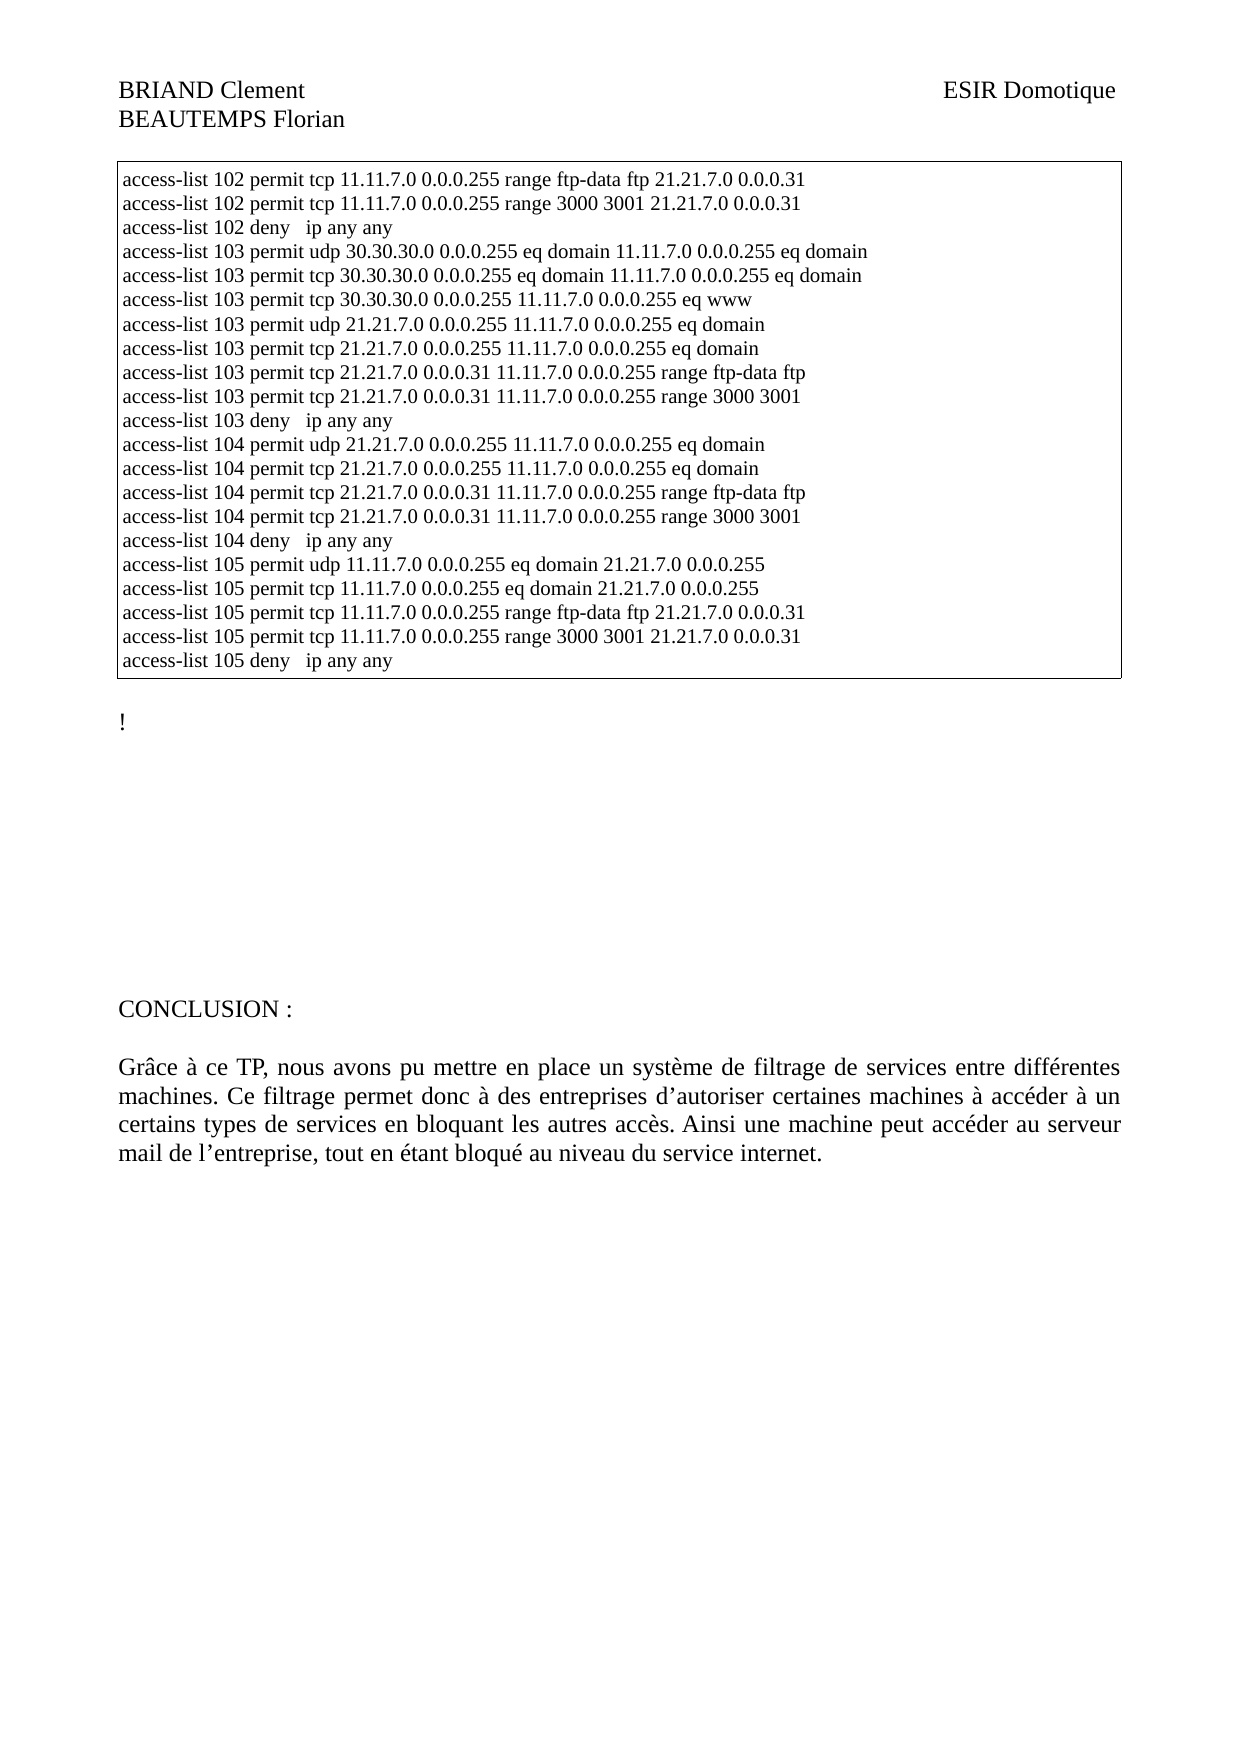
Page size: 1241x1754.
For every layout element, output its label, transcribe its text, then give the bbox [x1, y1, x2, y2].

text ! [118, 707, 1122, 736]
text CONCLUSION : [118, 994, 1122, 1023]
text Grâce à ce TP, nous avons pu mettre en place un système de filtrage de services entre différentes machines. Ce filtrage permet donc à des entreprises d’autoriser certaines machines à accéder à un certains types de services en bloquant les autres accès. Ainsi une machine peut accéder au serveur mail de l’entreprise, tout en étant bloqué au niveau du service internet. [118, 1052, 1122, 1167]
table_header access-list 102 permit tcp 11.11.7.0 0.0.0.255 range ftp-data ftp 21.21.7.0 0.0.0.31 access-list 102 permit tcp 11.11.7.0 0.0.0.255 range 3000 3001 21.21.7.0 0.0.0.31 access-list 102 deny ip any any access-list 103 permit udp 30.30.30.0 0.0.0.255 eq domain 11.11.7.0 0.0.0.255 eq domain access-list 103 permit tcp 30.30.30.0 0.0.0.255 eq domain 11.11.7.0 0.0.0.255 eq domain access-list 103 permit tcp 30.30.30.0 0.0.0.255 11.11.7.0 0.0.0.255 eq www access-list 103 permit udp 21.21.7.0 0.0.0.255 11.11.7.0 0.0.0.255 eq domain access-list 103 permit tcp 21.21.7.0 0.0.0.255 11.11.7.0 0.0.0.255 eq domain access-list 103 permit tcp 21.21.7.0 0.0.0.31 11.11.7.0 0.0.0.255 range ftp-data ftp access-list 103 permit tcp 21.21.7.0 0.0.0.31 11.11.7.0 0.0.0.255 range 3000 3001 access-list 103 deny ip any any access-list 104 permit udp 21.21.7.0 0.0.0.255 11.11.7.0 0.0.0.255 eq domain access-list 104 permit tcp 21.21.7.0 0.0.0.255 11.11.7.0 0.0.0.255 eq domain access-list 104 permit tcp 21.21.7.0 0.0.0.31 11.11.7.0 0.0.0.255 range ftp-data ftp access-list 104 permit tcp 21.21.7.0 0.0.0.31 11.11.7.0 0.0.0.255 range 3000 3001 access-list 104 deny ip any any access-list 105 permit udp 11.11.7.0 0.0.0.255 eq domain 21.21.7.0 0.0.0.255 access-list 105 permit tcp 11.11.7.0 0.0.0.255 eq domain 21.21.7.0 0.0.0.255 access-list 105 permit tcp 11.11.7.0 0.0.0.255 range ftp-data ftp 21.21.7.0 0.0.0.31 access-list 105 permit tcp 11.11.7.0 0.0.0.255 range 3000 3001 21.21.7.0 0.0.0.31 access-list 105 deny ip any any [118, 162, 1121, 678]
